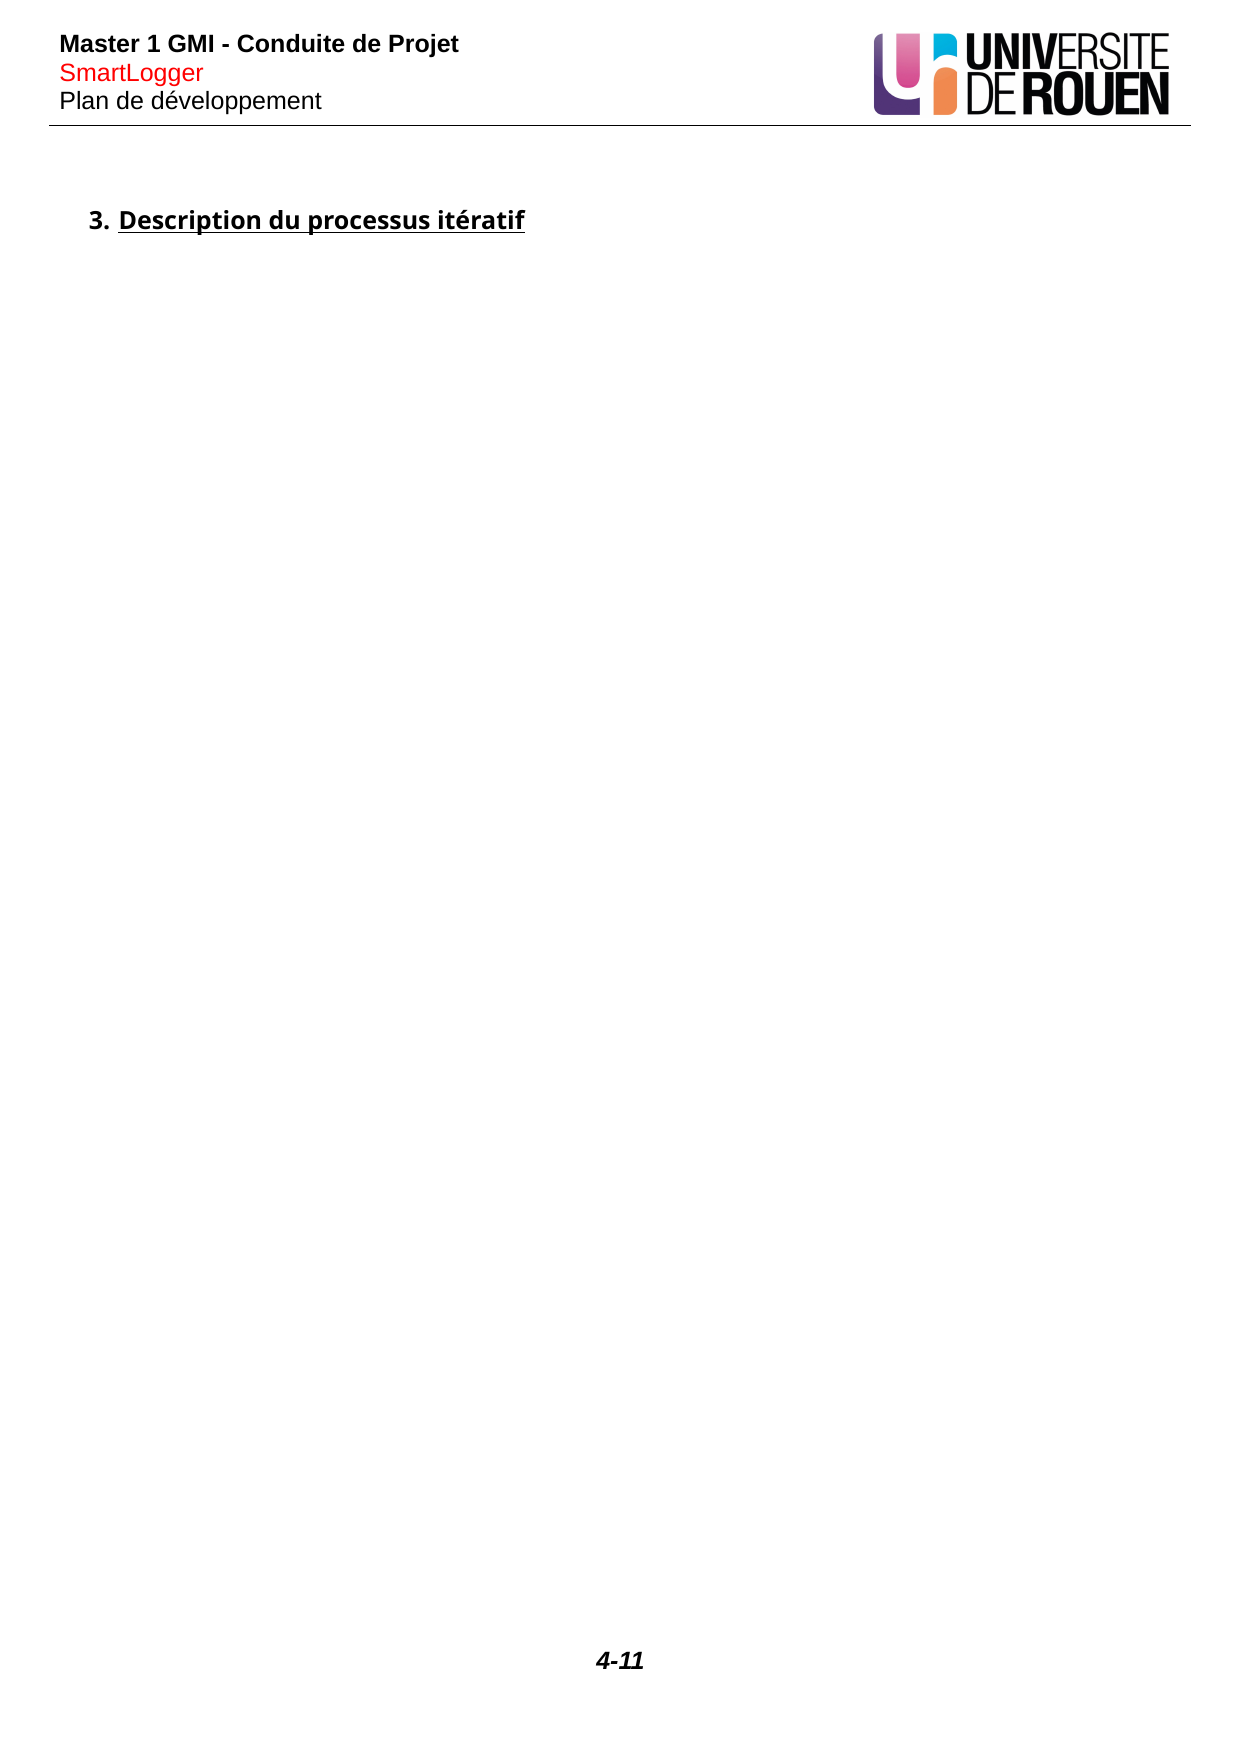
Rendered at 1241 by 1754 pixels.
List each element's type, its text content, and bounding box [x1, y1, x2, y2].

subtitle Description du processus itératif [89, 203, 1181, 237]
picture [872, 32, 1170, 118]
